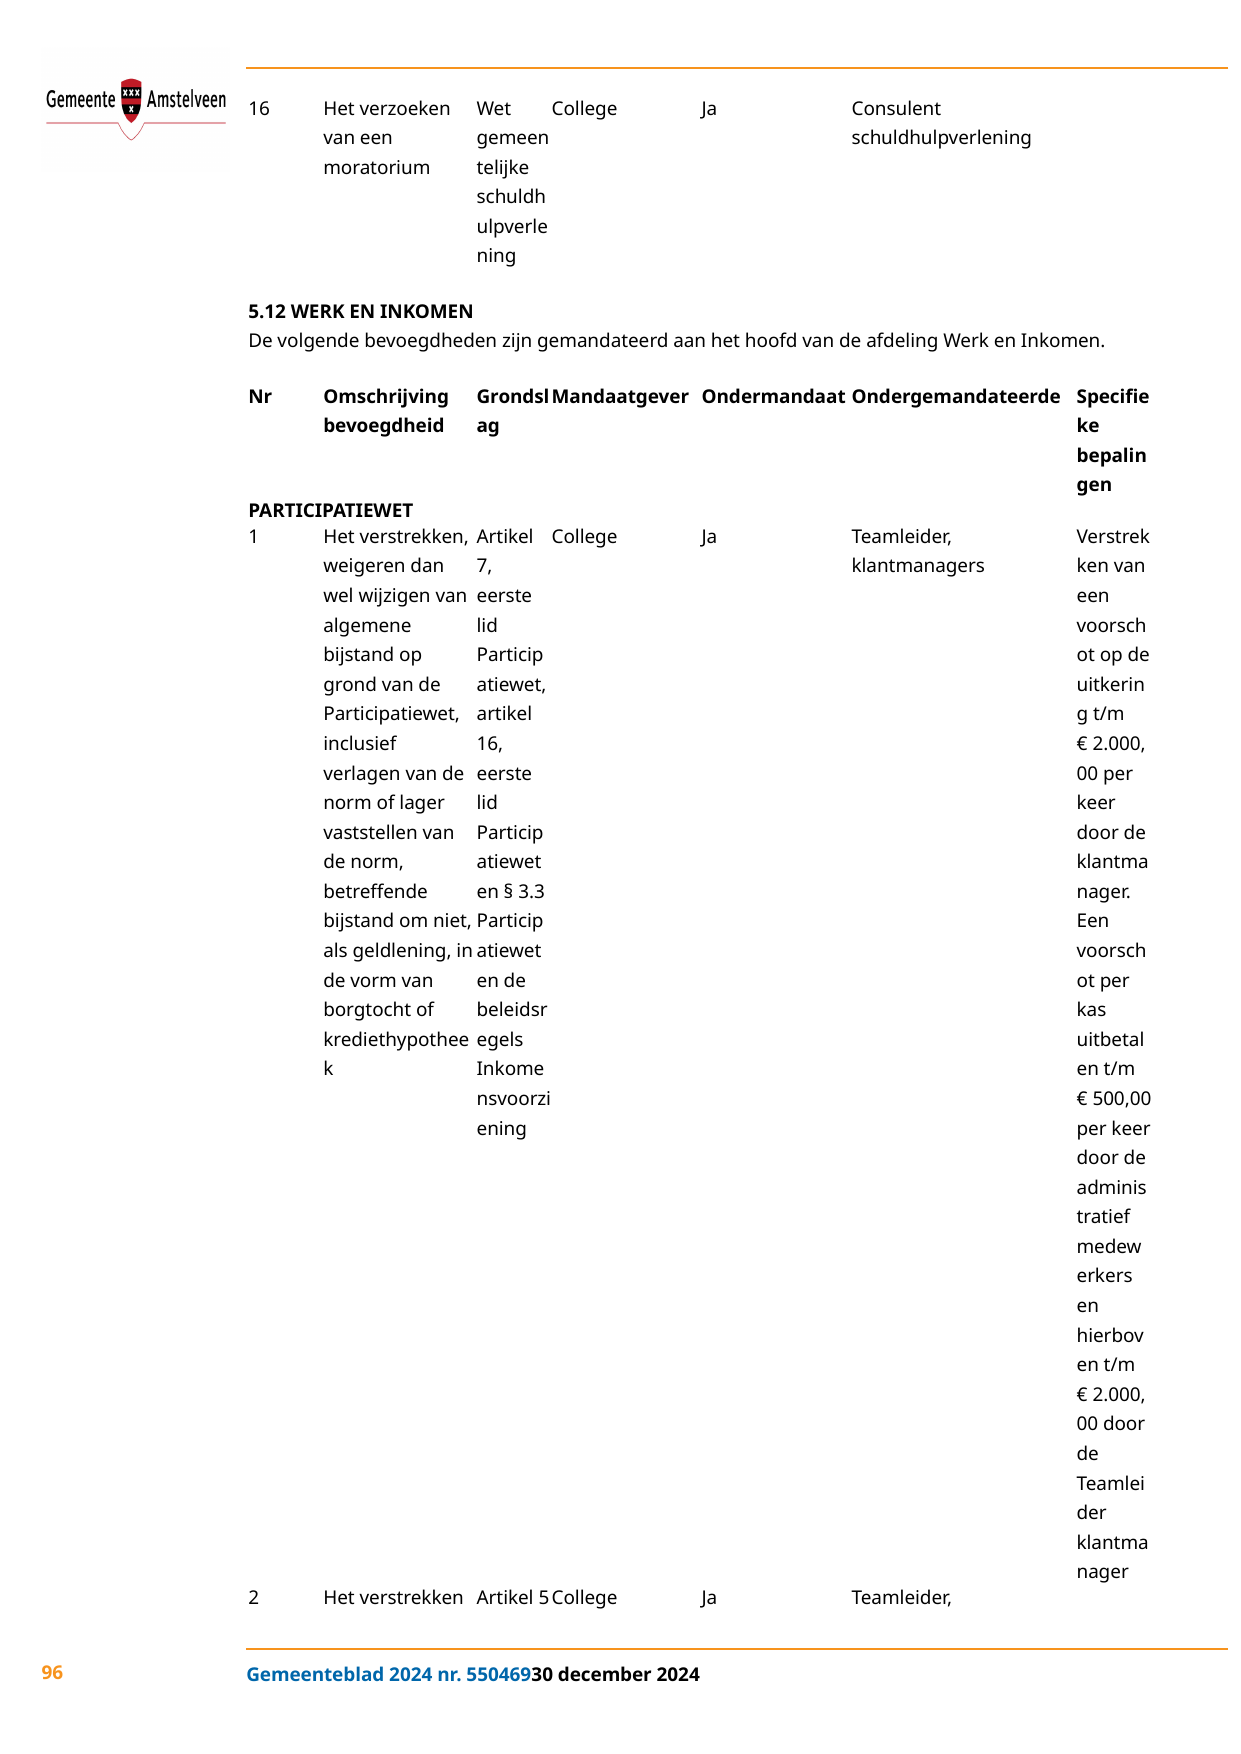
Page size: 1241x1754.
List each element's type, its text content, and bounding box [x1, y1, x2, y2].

table_cell Ja [701, 95, 851, 268]
table_cell 1 [248, 523, 323, 1584]
table_cell Nr [248, 383, 323, 497]
table_cell 5.12 WERK EN INKOMEN De volgende bevoegdheden zijn gemandateerd aan het hoofd van de afdeling Werk en Inkomen. [248, 269, 1152, 383]
table_cell College [551, 95, 701, 268]
table_cell 2 [248, 1584, 323, 1610]
table_cell Ja [701, 523, 851, 1584]
table_cell Consulent schuldhulpverlening [851, 95, 1076, 268]
table_cell College [551, 523, 701, 1584]
table_cell [1076, 95, 1152, 268]
table_cell PARTICIPATIEWET [248, 498, 1152, 523]
table_cell Artikel 7, eerste lid Participatiewet, artikel 16, eerste lid Participatiewet en § 3.3 Participatiewet en de beleidsregels Inkomensvoorziening [476, 523, 551, 1584]
table_cell [1076, 1584, 1152, 1610]
table_cell Het verstrekken, weigeren dan wel wijzigen van algemene bijstand op grond van de Participatiewet, inclusief verlagen van de norm of lager vaststellen van de norm, betreffende bijstand om niet, als geldlening, in de vorm van borgtocht of krediethypotheek [323, 523, 476, 1584]
table_cell College [551, 1584, 701, 1610]
table_cell Verstrekken van een voorschot op de uitkering t/m € 2.000,00 per keer door de klantmanager. Een voorschot per kas uitbetalen t/m € 500,00 per keer door de administratief medewerkers en hierboven t/m € 2.000,00 door de Teamleider klantmanager [1076, 523, 1152, 1584]
table_cell Ondergemandateerde [851, 383, 1076, 497]
table_cell Teamleider, klantmanagers [851, 523, 1076, 1584]
table_cell Grondslag [476, 383, 551, 497]
table_cell Omschrijving bevoegdheid [323, 383, 476, 497]
table_cell 16 [248, 95, 323, 268]
table_cell Teamleider, [851, 1584, 1076, 1610]
table_cell Mandaatgever [551, 383, 701, 497]
table_cell Ja [701, 1584, 851, 1610]
table_cell Het verzoeken van een moratorium [323, 95, 476, 268]
picture [41, 47, 231, 172]
table_cell Wet gemeentelijke schuldhulpverlening [476, 95, 551, 268]
table_cell Specifieke bepalingen [1076, 383, 1152, 497]
table_cell Ondermandaat [701, 383, 851, 497]
table_cell Het verstrekken [323, 1584, 476, 1610]
table_cell Artikel 5 [476, 1584, 551, 1610]
